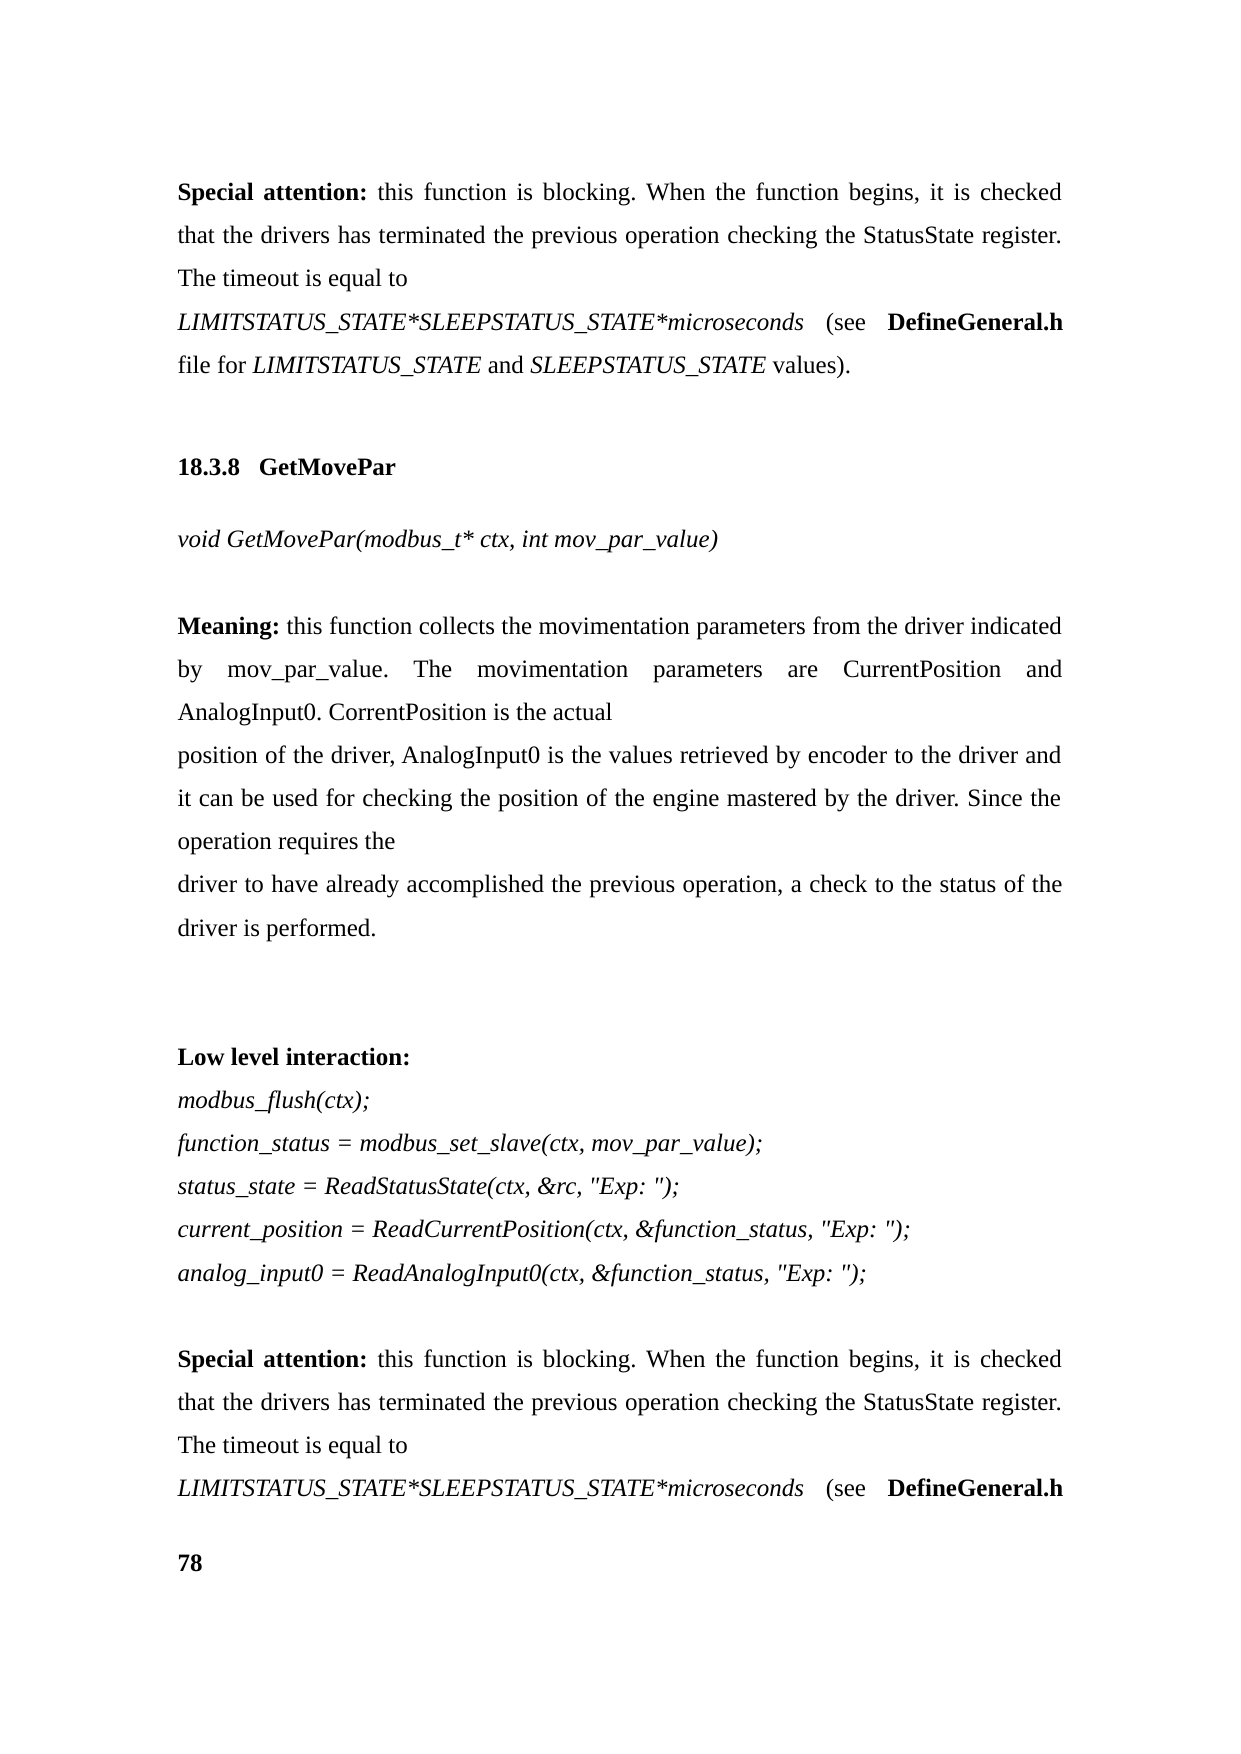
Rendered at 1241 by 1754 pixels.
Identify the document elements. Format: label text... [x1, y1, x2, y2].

text Meaning: this function collects the movimentation parameters from the driver indicated by mov_par_value. The movimentation parameters are CurrentPosition and AnalogInput0. CorrentPosition is the actual [177, 611, 1063, 726]
text current_position = ReadCurrentPosition(ctx, &function_status, "Exp: "); [177, 1214, 1063, 1243]
text LIMITSTATUS_STATE*SLEEPSTATUS_STATE*microseconds (see DefineGeneral.h [177, 1473, 1063, 1502]
subtitle GetMovePar [177, 452, 1063, 481]
text function_status = modbus_set_slave(ctx, mov_par_value); [177, 1128, 1063, 1157]
text analog_input0 = ReadAnalogInput0(ctx, &function_status, "Exp: "); [177, 1258, 1063, 1286]
text Special attention: this function is blocking. When the function begins, it is checked that the drivers has terminated the previous operation checking the StatusState register. The timeout is equal to [177, 177, 1063, 292]
text position of the driver, AnalogInput0 is the values retrieved by encoder to the driver and it can be used for checking the position of the engine mastered by the driver. Since the operation requires the [177, 740, 1063, 855]
text void GetMovePar(modbus_t* ctx, int mov_par_value) [177, 524, 1063, 553]
text status_state = ReadStatusState(ctx, &rc, "Exp: "); [177, 1171, 1063, 1200]
text Low level interaction: [177, 1042, 1063, 1071]
text LIMITSTATUS_STATE*SLEEPSTATUS_STATE*microseconds (see DefineGeneral.h file for LIMITSTATUS_STATE and SLEEPSTATUS_STATE values). [177, 307, 1063, 378]
text modbus_flush(ctx); [177, 1085, 1063, 1114]
text Special attention: this function is blocking. When the function begins, it is checked that the drivers has terminated the previous operation checking the StatusState register. The timeout is equal to [177, 1344, 1063, 1459]
text driver to have already accomplished the previous operation, a check to the status of the driver is performed. [177, 869, 1063, 941]
